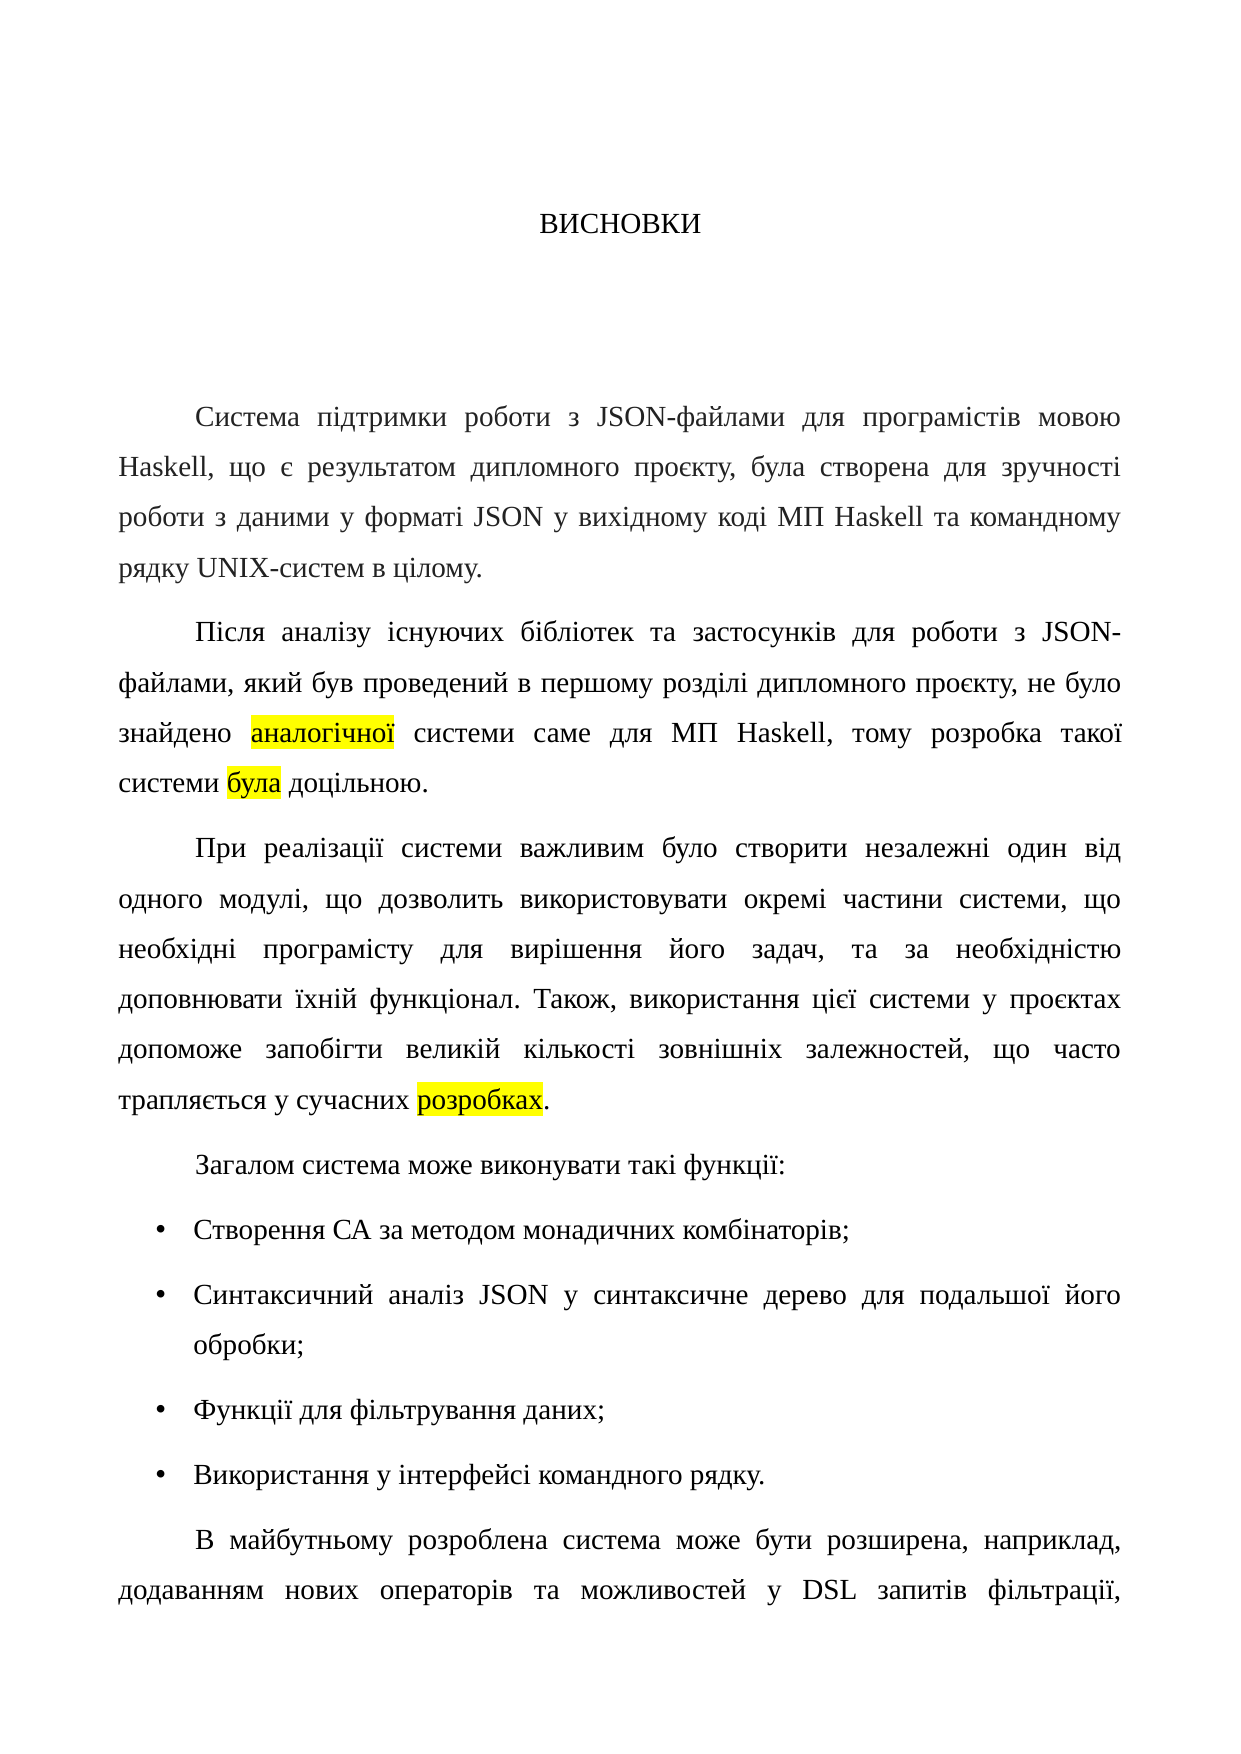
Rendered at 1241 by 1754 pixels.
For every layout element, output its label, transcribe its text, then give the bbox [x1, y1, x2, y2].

text Система підтримки роботи з JSON-файлами для програмістів мовою Haskell, що є результатом дипломного проєкту, була створена для зручності роботи з даними у форматі JSON у вихідному коді МП Haskell та командному рядку UNIX-систем в цілому. [118, 399, 1122, 583]
list Функції для фільтрування даних; [156, 1392, 1122, 1426]
text При реалізації системи важливим було створити незалежні один від одного модулі, що дозволить використовувати окремі частини системи, що необхідні програмісту для вирішення його задач, та за необхідністю доповнювати їхній функціонал. Також, використання цієї системи у проєктах допоможе запобігти великій кількості зовнішніх залежностей, що часто трапляється у сучасних розробках. [118, 830, 1122, 1116]
text В майбутньому розроблена система може бути розширена, наприклад, додаванням нових операторів та можливостей у DSL запитів фільтрації, [118, 1522, 1122, 1606]
text Загалом система може виконувати такі функції: [118, 1147, 1122, 1180]
list Використання у інтерфейсі командного рядку. [156, 1457, 1122, 1491]
list Створення СА за методом монадичних комбінаторів; [156, 1212, 1122, 1245]
list Синтаксичний аналіз JSON у синтаксичне дерево для подальшої його обробки; [156, 1277, 1122, 1361]
subtitle ВИСНОВКИ [118, 206, 1122, 240]
text Після аналізу існуючих бібліотек та застосунків для роботи з JSON-файлами, який був проведений в першому розділі дипломного проєкту, не було знайдено аналогічної системи саме для МП Haskell, тому розробка такої системи була доцільною. [118, 614, 1122, 799]
